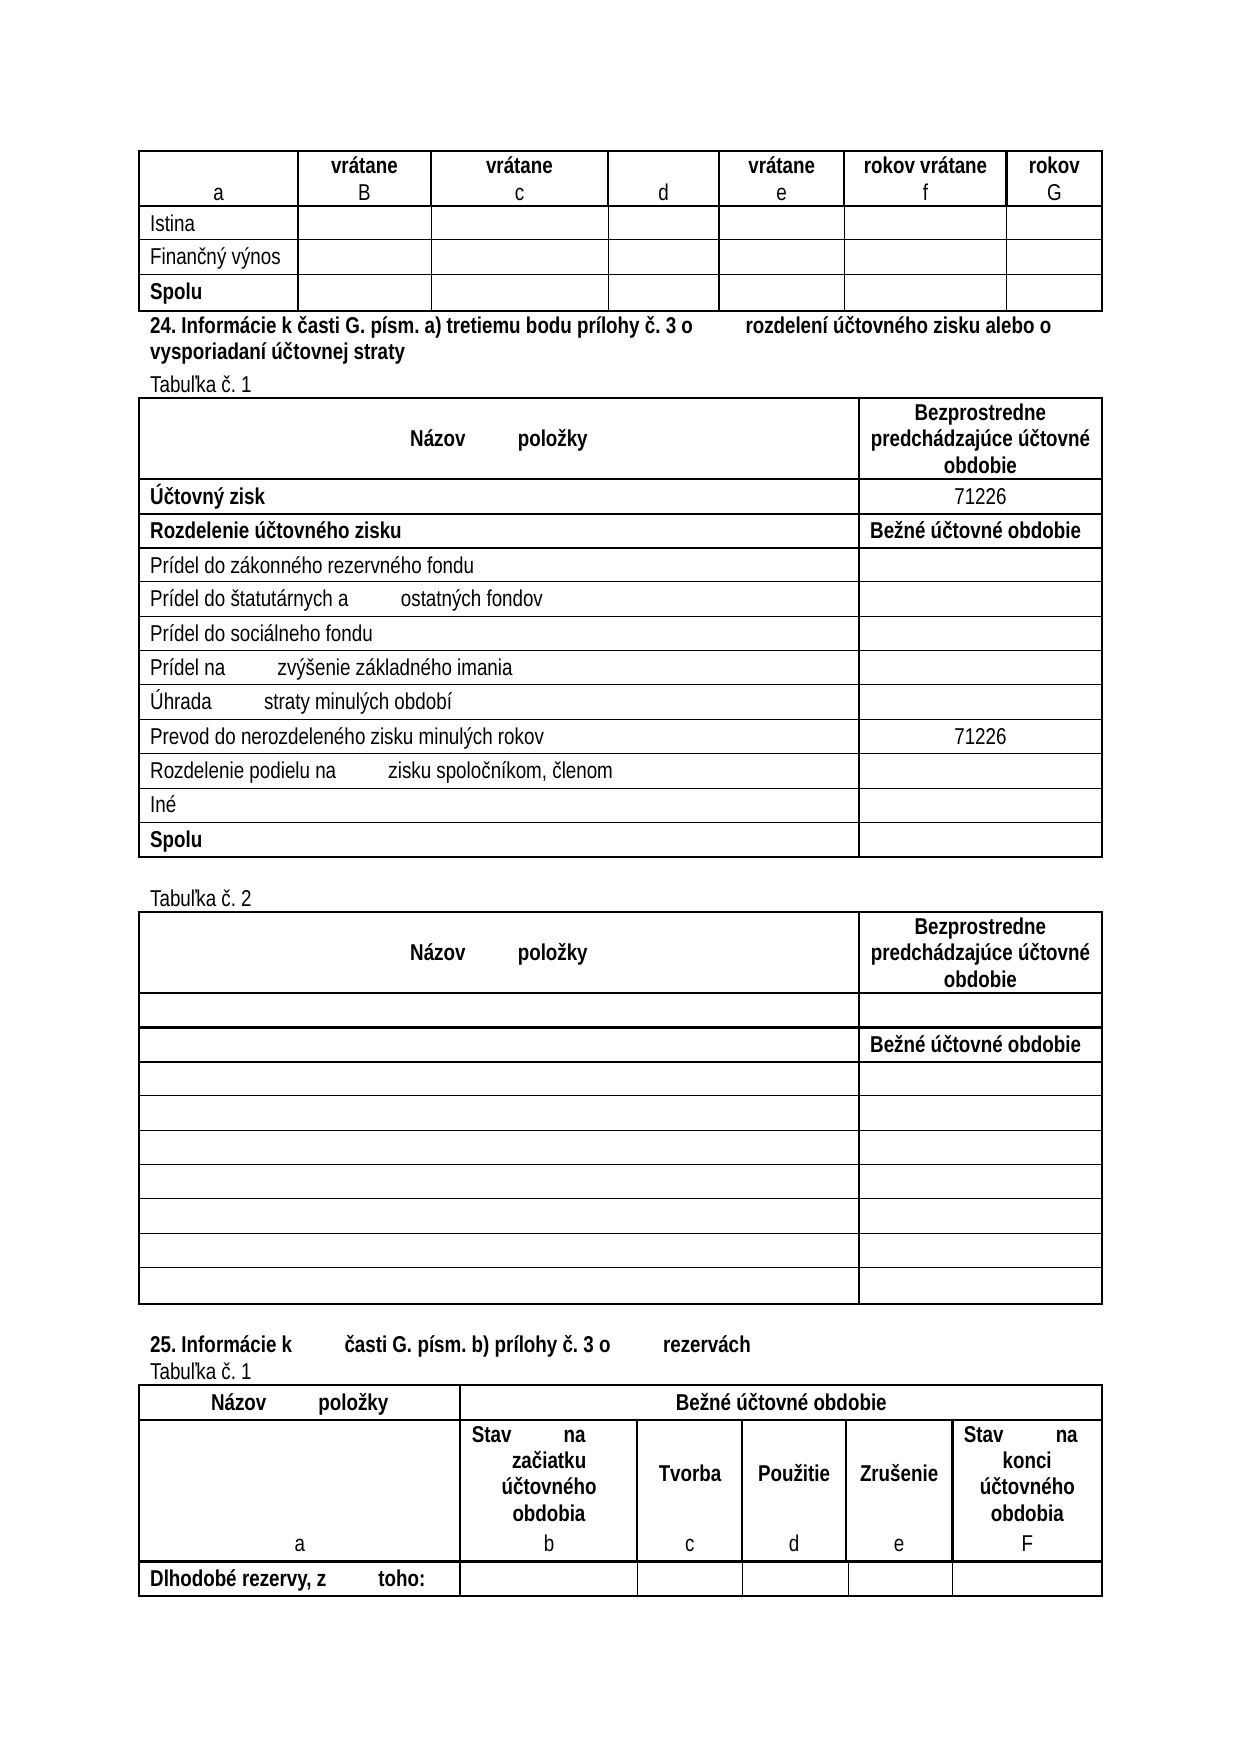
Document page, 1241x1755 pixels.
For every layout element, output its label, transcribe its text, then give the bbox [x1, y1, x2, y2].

table_cell [140, 1096, 858, 1129]
table_cell [609, 152, 718, 178]
table_header Bezprostredne predchádzajúce účtovné obdobie [860, 399, 1101, 478]
table_cell [1007, 207, 1101, 239]
table_cell F [954, 1526, 1101, 1560]
table_cell [860, 549, 1101, 581]
table_cell [860, 617, 1101, 650]
table_cell [140, 1131, 858, 1164]
table_cell [432, 207, 608, 239]
table_cell Spolu [140, 823, 858, 856]
table_cell a [140, 179, 297, 205]
table_header Bezprostredne predchádzajúce účtovné obdobie [860, 913, 1101, 992]
table_cell [1007, 275, 1101, 309]
table_cell [140, 994, 858, 1026]
table_cell Použitie [743, 1421, 845, 1526]
table_header Názov položky [140, 1386, 459, 1418]
table_cell Stav na konci účtovného obdobia [954, 1421, 1101, 1526]
table_cell Prídel do sociálneho fondu [140, 617, 858, 650]
table_cell vrátane [299, 152, 430, 178]
table_cell [743, 1563, 848, 1595]
table_cell e [847, 1526, 951, 1560]
table_cell a [140, 1526, 459, 1560]
table_cell Rozdelenie účtovného zisku [140, 515, 858, 547]
table_header Názov položky [140, 399, 858, 478]
table_cell Účtovný zisk [140, 480, 858, 512]
table_header Názov položky [140, 913, 858, 992]
table_cell Prídel do zákonného rezervného fondu [140, 549, 858, 581]
table_cell 71226 [860, 720, 1101, 753]
table_cell [1007, 240, 1101, 273]
table_cell [299, 207, 431, 239]
table_cell [609, 275, 718, 309]
table_cell Bežné účtovné obdobie [860, 1029, 1101, 1061]
subtitle 25. Informácie k časti G. písm. b) prílohy č. 3 o rezervách [150, 1331, 1090, 1358]
table_cell c [638, 1526, 741, 1560]
table_cell Úhrada straty minulých období [140, 685, 858, 719]
table_cell [461, 1563, 637, 1595]
table_cell Dlhodobé rezervy, z toho: [140, 1563, 459, 1595]
table_cell vrátane [720, 152, 843, 178]
table_cell [860, 651, 1101, 684]
table_cell [860, 1199, 1101, 1233]
subtitle 24. Informácie k časti G. písm. a) tretiemu bodu prílohy č. 3 o rozdelení účtovného zisku alebo o vysporiadaní účtovnej straty [150, 312, 1090, 364]
table_cell [845, 207, 1006, 239]
table_cell Prídel do štatutárnych a ostatných fondov [140, 582, 858, 616]
table_cell [140, 1268, 858, 1303]
table_cell [849, 1563, 952, 1595]
table_cell rokov [1008, 152, 1101, 178]
table_cell [860, 1268, 1101, 1303]
table_cell Stav na začiatku účtovného obdobia [461, 1421, 636, 1526]
table_cell [845, 275, 1006, 309]
table_cell [432, 275, 608, 309]
table_cell [140, 1421, 459, 1526]
table_cell [860, 582, 1101, 616]
table_cell [860, 685, 1101, 719]
table_cell [299, 275, 431, 309]
table_cell [638, 1563, 742, 1595]
table_cell d [609, 179, 718, 205]
table_cell Bežné účtovné obdobie [860, 515, 1101, 547]
text Tabuľka č. 1 [150, 1358, 1090, 1384]
table_cell f [845, 179, 1005, 205]
table_cell Tvorba [638, 1421, 741, 1526]
table_cell 71226 [860, 480, 1101, 512]
table_cell [299, 240, 431, 273]
table_cell [860, 1165, 1101, 1198]
table_cell [140, 1199, 858, 1233]
table_cell [860, 1063, 1101, 1095]
text Tabuľka č. 1 [150, 371, 1090, 397]
table_cell Finančný výnos [140, 240, 297, 273]
table_cell [860, 1096, 1101, 1129]
table_cell [720, 207, 844, 239]
table_cell [953, 1563, 1101, 1595]
table_cell [860, 789, 1101, 822]
table_cell [860, 994, 1101, 1026]
table_cell [609, 207, 718, 239]
table_cell [860, 754, 1101, 787]
table_cell [609, 240, 718, 273]
table_cell Prídel na zvýšenie základného imania [140, 651, 858, 684]
table_cell [140, 1165, 858, 1198]
table_cell [140, 1234, 858, 1267]
table_cell [140, 1029, 858, 1061]
table_cell [140, 152, 297, 178]
table_cell G [1008, 179, 1101, 205]
table_cell d [743, 1526, 845, 1560]
table_cell Istina [140, 207, 297, 239]
table_cell Spolu [140, 275, 297, 309]
table_cell [860, 1234, 1101, 1267]
table_cell [860, 823, 1101, 856]
table_cell Zrušenie [847, 1421, 951, 1526]
table_cell b [461, 1526, 636, 1560]
table_cell Rozdelenie podielu na zisku spoločníkom, členom [140, 754, 858, 787]
table_cell [845, 240, 1006, 273]
table_cell vrátane [432, 152, 607, 178]
table_cell Prevod do nerozdeleného zisku minulých rokov [140, 720, 858, 753]
table_cell Iné [140, 789, 858, 822]
table_cell [140, 1063, 858, 1095]
table_cell B [299, 179, 430, 205]
table_cell e [720, 179, 843, 205]
table_cell [432, 240, 608, 273]
table_cell [720, 240, 844, 273]
text Tabuľka č. 2 [150, 884, 1090, 911]
table_cell [720, 275, 844, 309]
table_cell rokov vrátane [845, 152, 1005, 178]
table_cell c [432, 179, 607, 205]
table_cell [860, 1131, 1101, 1164]
table_header Bežné účtovné obdobie [461, 1386, 1101, 1418]
